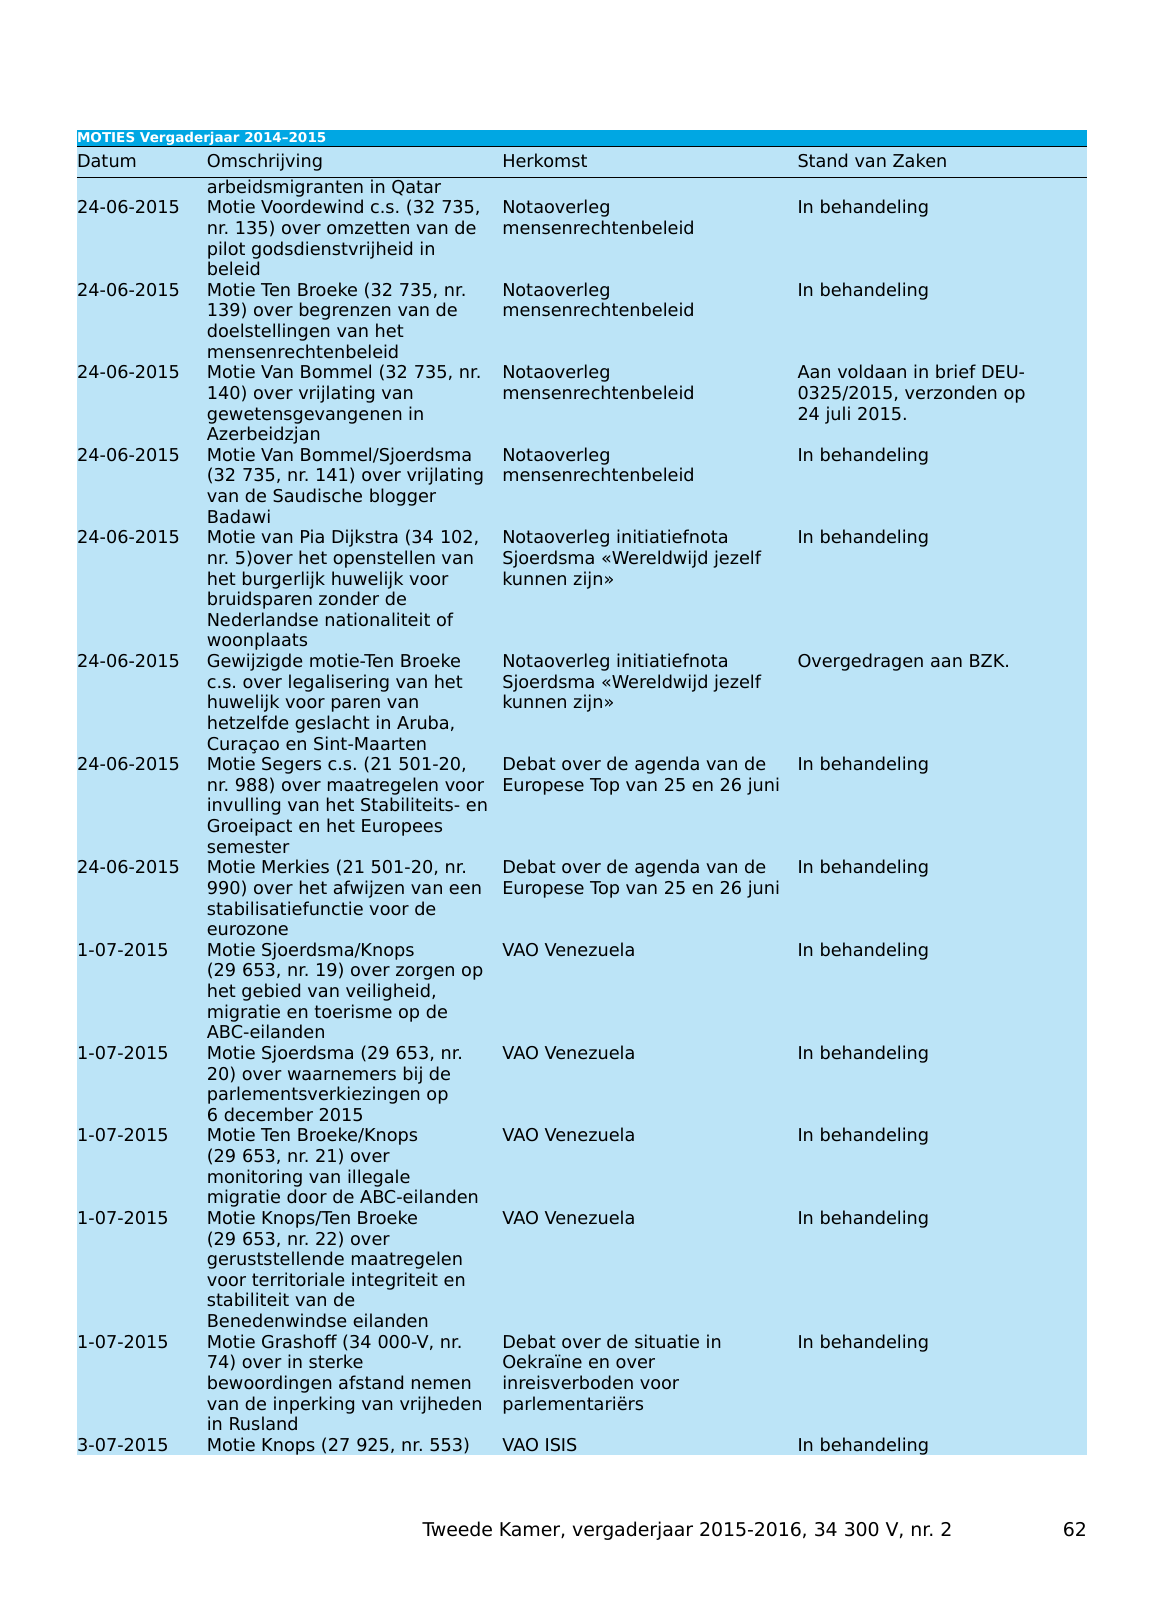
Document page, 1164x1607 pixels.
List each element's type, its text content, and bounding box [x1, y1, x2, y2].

table_cell Gewijzigde motie-Ten Broeke c.s. over legalisering van het huwelijk voor paren van hetzelfde geslacht in Aruba, Curaçao en Sint-Maarten [201, 651, 496, 754]
table_cell Notaoverleg mensenrechtenbeleid [496, 362, 791, 445]
table_cell Debat over de situatie in Oekraïne en over inreisverboden voor parlementariërs [496, 1332, 791, 1435]
table_cell In behandeling [791, 445, 1087, 527]
table_cell Motie Sjoerdsma/Knops (29 653, nr. 19) over zorgen op het gebied van veiligheid, migratie en toerisme op de ABC-eilanden [201, 940, 496, 1043]
table_cell In behandeling [791, 197, 1087, 280]
table_cell Notaoverleg initiatiefnota Sjoerdsma «Wereldwijd jezelf kunnen zijn» [496, 651, 791, 754]
table_cell 24-06-2015 [77, 527, 201, 651]
table_cell 1-07-2015 [77, 1043, 201, 1125]
table_cell Datum [77, 147, 201, 177]
table_cell 24-06-2015 [77, 651, 201, 754]
table_cell 24-06-2015 [77, 197, 201, 280]
table_cell VAO Venezuela [496, 940, 791, 1043]
table_cell In behandeling [791, 940, 1087, 1043]
table_cell Herkomst [496, 147, 791, 177]
table_cell In behandeling [791, 280, 1087, 362]
table_cell In behandeling [791, 527, 1087, 651]
table_cell 24-06-2015 [77, 445, 201, 527]
table_cell Debat over de agenda van de Europese Top van 25 en 26 juni [496, 754, 791, 857]
table_cell [496, 178, 791, 197]
table_cell Motie van Pia Dijkstra (34 102, nr. 5)over het openstellen van het burgerlijk huwelijk voor bruidsparen zonder de Nederlandse nationaliteit of woonplaats [201, 527, 496, 651]
table_cell 1-07-2015 [77, 940, 201, 1043]
table_cell Motie Van Bommel/Sjoerdsma (32 735, nr. 141) over vrijlating van de Saudische blogger Badawi [201, 445, 496, 527]
table_cell In behandeling [791, 1435, 1087, 1455]
table_cell In behandeling [791, 1208, 1087, 1332]
table_cell 24-06-2015 [77, 362, 201, 445]
table_cell Motie Ten Broeke/Knops (29 653, nr. 21) over monitoring van illegale migratie door de ABC-eilanden [201, 1125, 496, 1208]
table_cell In behandeling [791, 857, 1087, 940]
table_cell In behandeling [791, 754, 1087, 857]
table_cell Motie Merkies (21 501-20, nr. 990) over het afwijzen van een stabilisatiefunctie voor de eurozone [201, 857, 496, 940]
table_cell Aan voldaan in brief DEU-0325/2015, verzonden op 24 juli 2015. [791, 362, 1087, 445]
table_cell Notaoverleg initiatiefnota Sjoerdsma «Wereldwijd jezelf kunnen zijn» [496, 527, 791, 651]
table_cell 1-07-2015 [77, 1125, 201, 1208]
table_cell 24-06-2015 [77, 280, 201, 362]
table_cell VAO Venezuela [496, 1125, 791, 1208]
table_cell Debat over de agenda van de Europese Top van 25 en 26 juni [496, 857, 791, 940]
table_cell Notaoverleg mensenrechtenbeleid [496, 197, 791, 280]
table_cell Motie Van Bommel (32 735, nr. 140) over vrijlating van gewetensgevangenen in Azerbeidzjan [201, 362, 496, 445]
table_cell 24-06-2015 [77, 857, 201, 940]
table_cell 3-07-2015 [77, 1435, 201, 1455]
table_cell [77, 178, 201, 197]
table_cell 24-06-2015 [77, 754, 201, 857]
table_cell VAO ISIS [496, 1435, 791, 1455]
table_cell In behandeling [791, 1125, 1087, 1208]
table_cell Motie Sjoerdsma (29 653, nr. 20) over waarnemers bij de parlementsverkiezingen op 6 december 2015 [201, 1043, 496, 1125]
table_cell Motie Grashoff (34 000-V, nr. 74) over in sterke bewoordingen afstand nemen van de inperking van vrijheden in Rusland [201, 1332, 496, 1435]
table_cell Motie Ten Broeke (32 735, nr. 139) over begrenzen van de doelstellingen van het mensenrechtenbeleid [201, 280, 496, 362]
table_cell In behandeling [791, 1043, 1087, 1125]
table_cell Motie Voordewind c.s. (32 735, nr. 135) over omzetten van de pilot godsdienstvrijheid in beleid [201, 197, 496, 280]
table_cell In behandeling [791, 1332, 1087, 1435]
table_cell 1-07-2015 [77, 1332, 201, 1435]
table_cell Stand van Zaken [791, 147, 1087, 177]
table_cell Motie Knops (27 925, nr. 553) [201, 1435, 496, 1455]
table_cell Overgedragen aan BZK. [791, 651, 1087, 754]
table_cell Motie Knops/Ten Broeke (29 653, nr. 22) over geruststellende maatregelen voor territoriale integriteit en stabiliteit van de Benedenwindse eilanden [201, 1208, 496, 1332]
table_cell VAO Venezuela [496, 1208, 791, 1332]
table_cell [791, 178, 1087, 197]
table_cell arbeidsmigranten in Qatar [201, 178, 496, 197]
table_cell VAO Venezuela [496, 1043, 791, 1125]
table_cell Motie Segers c.s. (21 501-20, nr. 988) over maatregelen voor invulling van het Stabiliteits- en Groeipact en het Europees semester [201, 754, 496, 857]
table_cell Notaoverleg mensenrechtenbeleid [496, 280, 791, 362]
table_cell Omschrijving [201, 147, 496, 177]
table_cell 1-07-2015 [77, 1208, 201, 1332]
table_header MOTIES Vergaderjaar 2014–2015 [77, 130, 1087, 146]
table_cell Notaoverleg mensenrechtenbeleid [496, 445, 791, 527]
